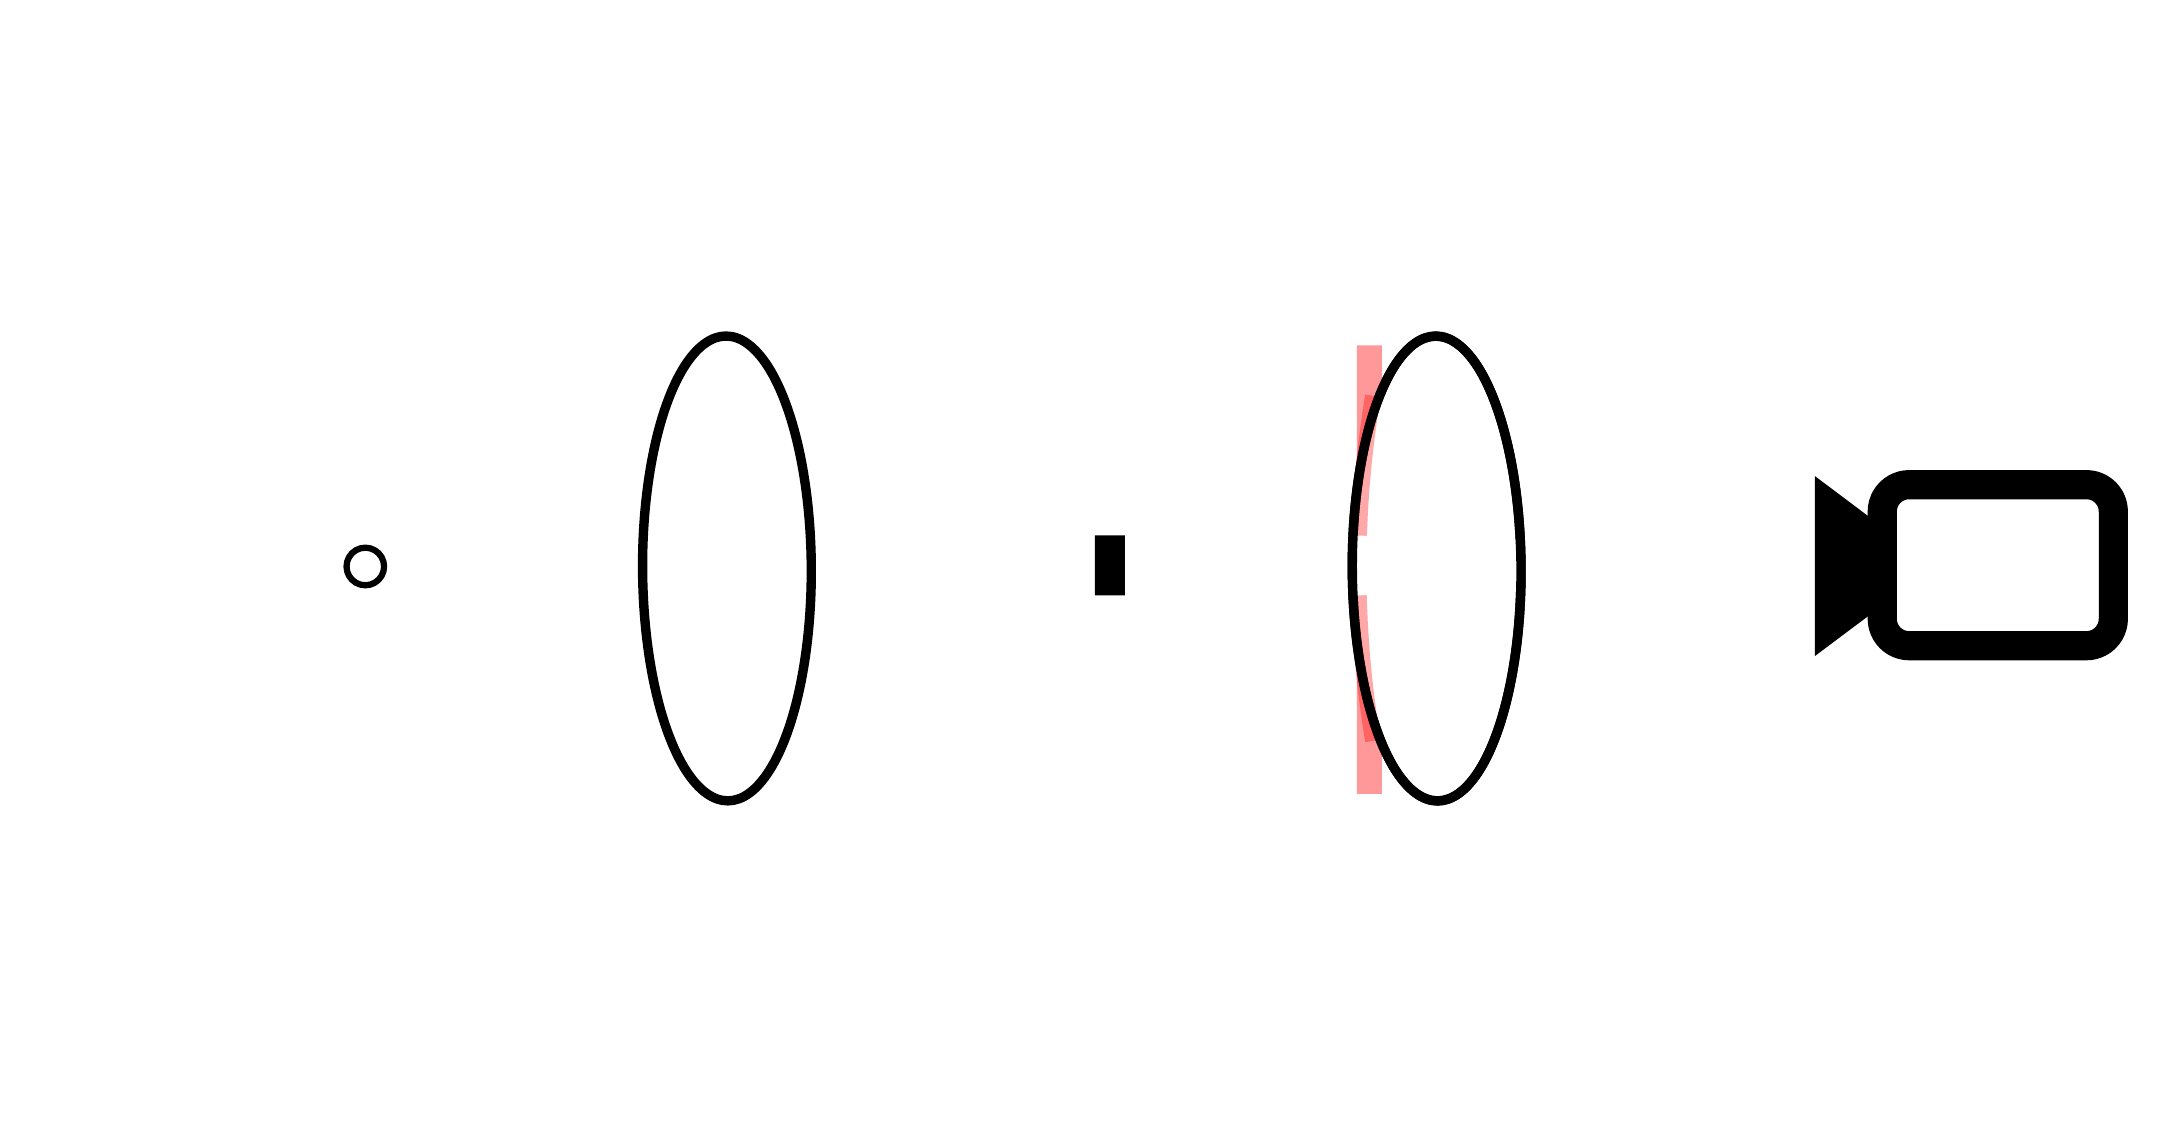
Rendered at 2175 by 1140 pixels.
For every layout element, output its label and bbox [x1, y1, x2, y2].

text_box [642, 0, 1747, 1140]
text_box [1882, 484, 2114, 646]
text_box [1814, 476, 1875, 657]
